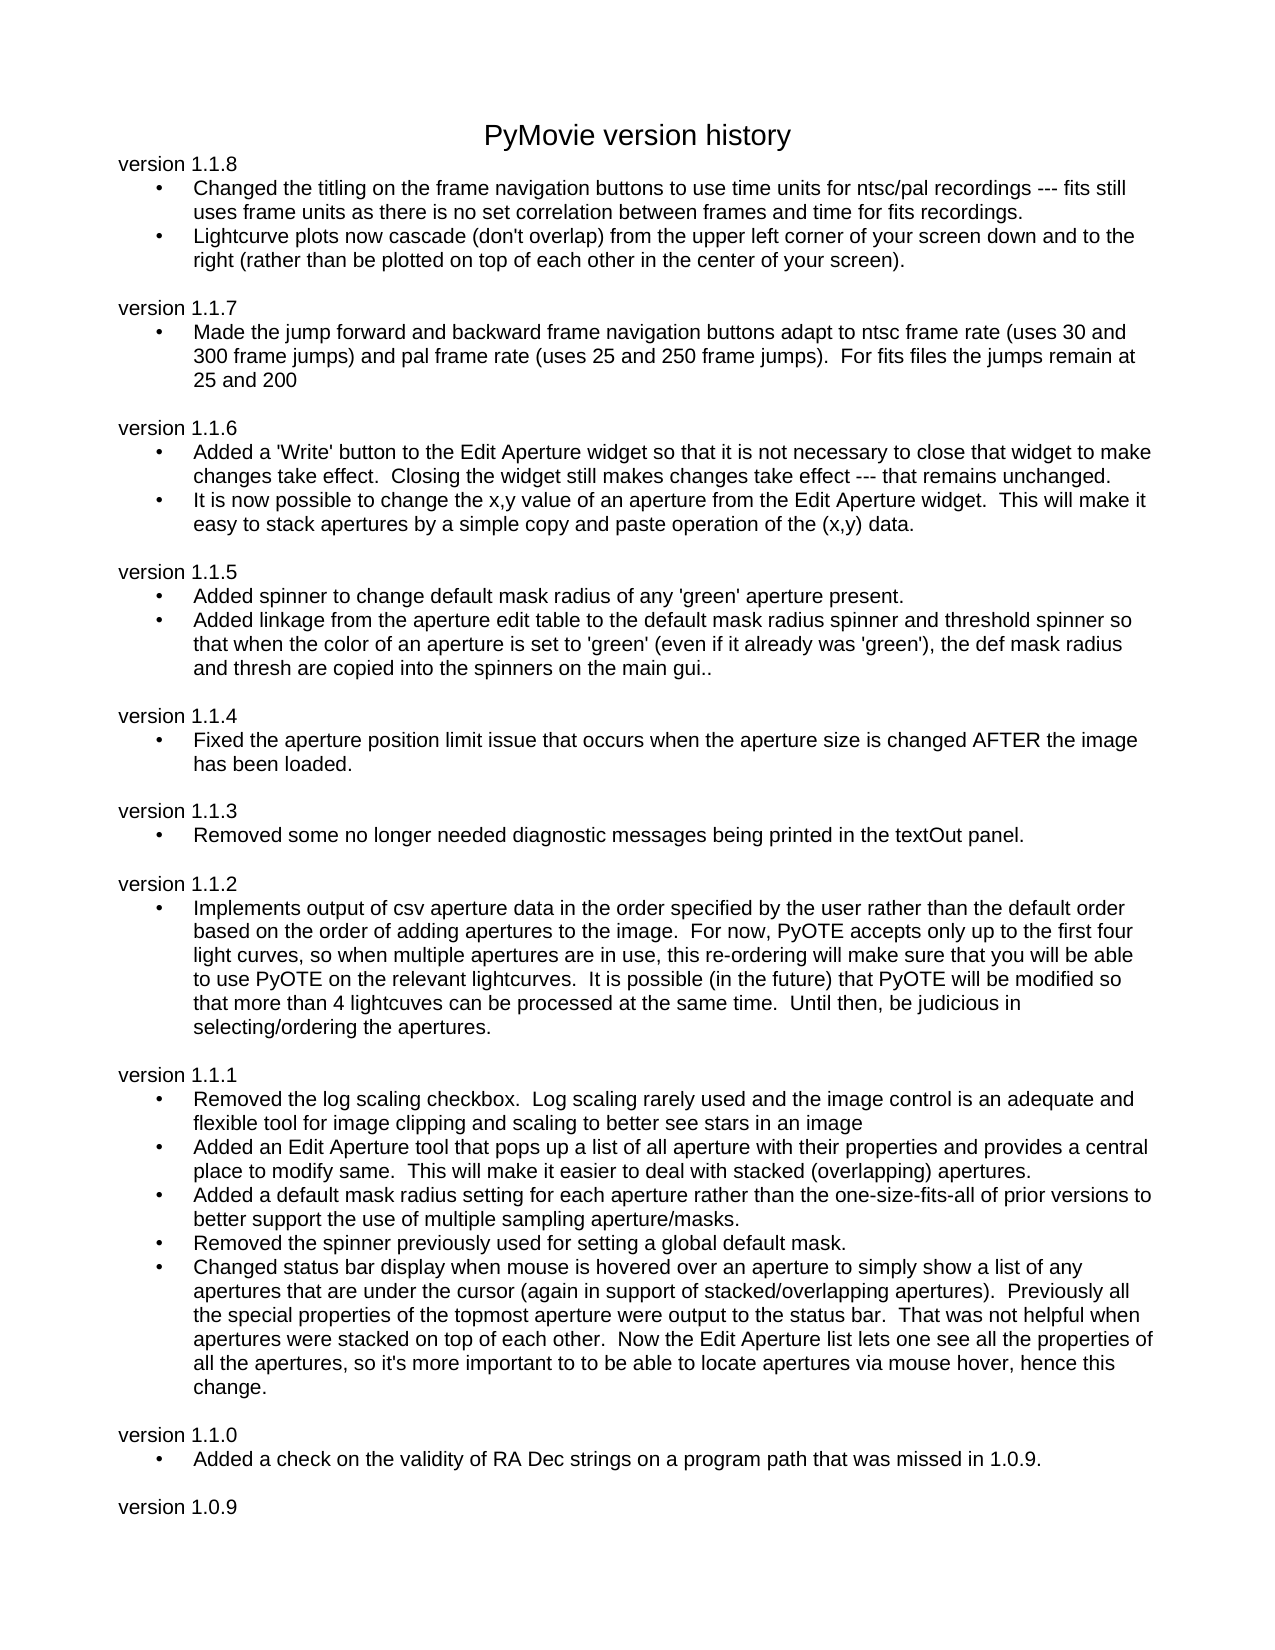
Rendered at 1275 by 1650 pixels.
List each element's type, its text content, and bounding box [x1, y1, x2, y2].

text version 1.1.6 [118, 416, 1157, 439]
text version 1.1.0 [118, 1423, 1157, 1447]
list Added an Edit Aperture tool that pops up a list of all aperture with their properties and provides a central place to modify same. This will make it easier to deal with stacked (overlapping) apertures. [156, 1135, 1157, 1183]
list Implements output of csv aperture data in the order specified by the user rather than the default order based on the order of adding apertures to the image. For now, PyOTE accepts only up to the first four light curves, so when multiple apertures are in use, this re-ordering will make sure that you will be able to use PyOTE on the relevant lightcurves. It is possible (in the future) that PyOTE will be modified so that more than 4 lightcuves can be processed at the same time. Until then, be judicious in selecting/ordering the apertures. [156, 895, 1157, 1063]
text version 1.1.4 [118, 703, 1157, 727]
list Made the jump forward and backward frame navigation buttons adapt to ntsc frame rate (uses 30 and 300 frame jumps) and pal frame rate (uses 25 and 250 frame jumps). For fits files the jumps remain at 25 and 200 [156, 319, 1157, 416]
text version 1.1.8 [118, 152, 1157, 176]
text version 1.1.5 [118, 559, 1157, 583]
list Changed status bar display when mouse is hovered over an aperture to simply show a list of any apertures that are under the cursor (again in support of stacked/overlapping apertures). Previously all the special properties of the topmost aperture were output to the status bar. That was not helpful when apertures were stacked on top of each other. Now the Edit Aperture list lets one see all the properties of all the apertures, so it's more important to to be able to locate apertures via mouse hover, hence this change. [156, 1255, 1157, 1423]
text version 1.1.3 [118, 799, 1157, 823]
list Added a 'Write' button to the Edit Aperture widget so that it is not necessary to close that widget to make changes take effect. Closing the widget still makes changes take effect --- that remains unchanged. [156, 439, 1157, 487]
list It is now possible to change the x,y value of an aperture from the Edit Aperture widget. This will make it easy to stack apertures by a simple copy and paste operation of the (x,y) data. [156, 487, 1157, 559]
list Removed some no longer needed diagnostic messages being printed in the textOut panel. [156, 823, 1157, 871]
list Added spinner to change default mask radius of any 'green' aperture present. [156, 583, 1157, 607]
text version 1.1.1 [118, 1063, 1157, 1087]
list Added linkage from the aperture edit table to the default mask radius spinner and threshold spinner so that when the color of an aperture is set to 'green' (even if it already was 'green'), the def mask radius and thresh are copied into the spinners on the main gui.. [156, 607, 1157, 703]
text PyMovie version history [118, 118, 1157, 152]
list Removed the log scaling checkbox. Log scaling rarely used and the image control is an adequate and flexible tool for image clipping and scaling to better see stars in an image [156, 1087, 1157, 1135]
list Added a check on the validity of RA Dec strings on a program path that was missed in 1.0.9. [156, 1447, 1157, 1495]
text version 1.0.9 [118, 1495, 1157, 1519]
text version 1.1.2 [118, 871, 1157, 895]
list Removed the spinner previously used for setting a global default mask. [156, 1231, 1157, 1255]
list Fixed the aperture position limit issue that occurs when the aperture size is changed AFTER the image has been loaded. [156, 727, 1157, 799]
list Added a default mask radius setting for each aperture rather than the one-size-fits-all of prior versions to better support the use of multiple sampling aperture/masks. [156, 1183, 1157, 1231]
text version 1.1.7 [118, 296, 1157, 319]
list Changed the titling on the frame navigation buttons to use time units for ntsc/pal recordings --- fits still uses frame units as there is no set correlation between frames and time for fits recordings. [156, 176, 1157, 224]
list Lightcurve plots now cascade (don't overlap) from the upper left corner of your screen down and to the right (rather than be plotted on top of each other in the center of your screen). [156, 224, 1157, 296]
